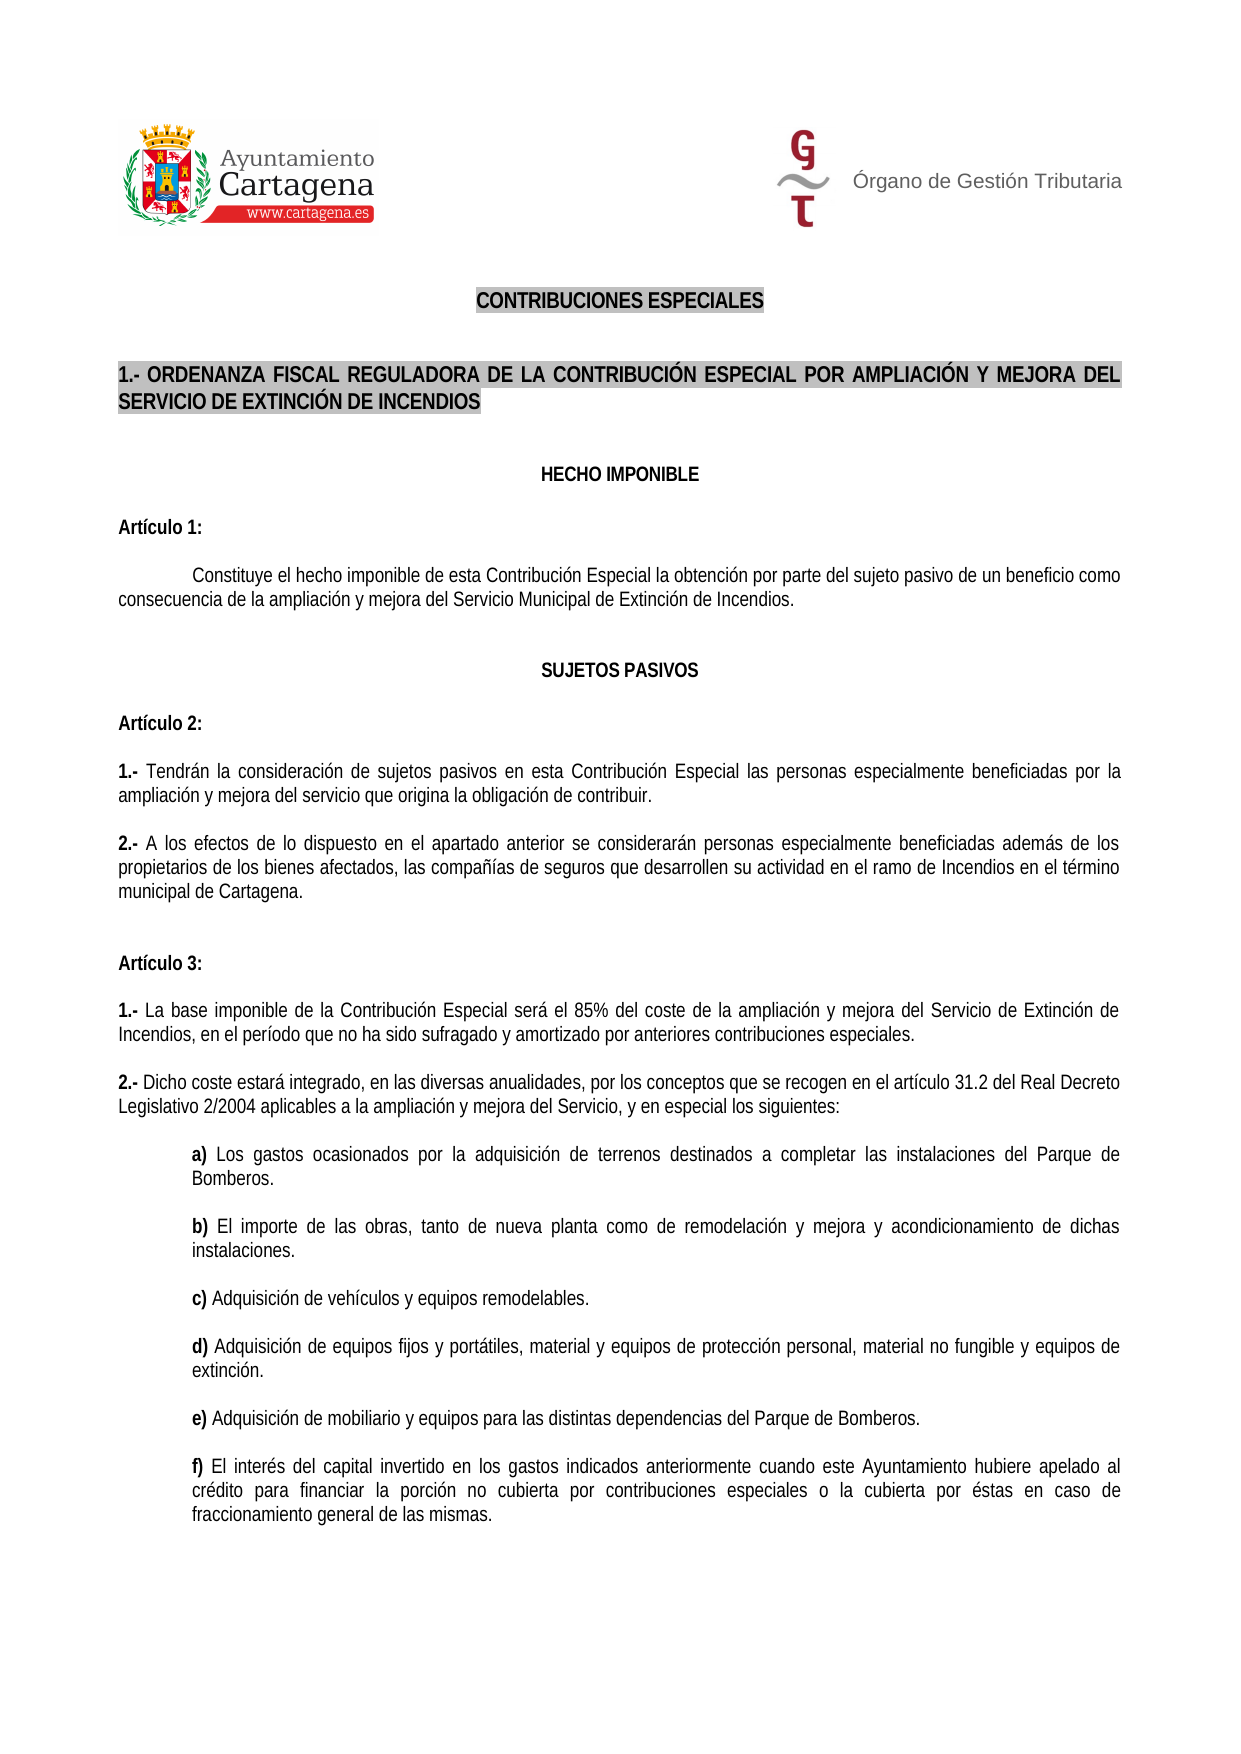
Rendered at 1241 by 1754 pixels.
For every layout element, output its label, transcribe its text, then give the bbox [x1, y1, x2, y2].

subtitle SUJETOS PASIVOS [118, 658, 1122, 682]
text c) Adquisición de vehículos y equipos remodelables. [118, 1286, 1122, 1310]
text f) El interés del capital invertido en los gastos indicados anteriormente cuando este Ayuntamiento hubiere apelado al crédito para financiar la porción no cubierta por contribuciones especiales o la cubierta por éstas en caso de fraccionamiento general de las mismas. [192, 1454, 1122, 1526]
text d) Adquisición de equipos fijos y portátiles, material y equipos de protección personal, material no fungible y equipos de extinción. [192, 1334, 1122, 1382]
text b) El importe de las obras, tanto de nueva planta como de remodelación y mejora y acondicionamiento de dichas instalaciones. [192, 1214, 1122, 1262]
text CONTRIBUCIONES ESPECIALES [118, 287, 1122, 313]
text 2.- A los efectos de lo dispuesto en el apartado anterior se considerarán personas especialmente beneficiadas además de los propietarios de los bienes afectados, las compañías de seguros que desarrollen su actividad en el ramo de Incendios en el término municipal de Cartagena. [118, 831, 1122, 903]
text 1.- ORDENANZA FISCAL REGULADORA DE LA CONTRIBUCIÓN ESPECIAL POR AMPLIACIÓN Y MEJORA DEL SERVICIO DE EXTINCIÓN DE INCENDIOS [118, 361, 1122, 414]
text Artículo 3: [118, 951, 1122, 974]
text Artículo 1: [118, 514, 1122, 538]
text Constituye el hecho imponible de esta Contribución Especial la obtención por parte del sujeto pasivo de un beneficio como consecuencia de la ampliación y mejora del Servicio Municipal de Extinción de Incendios. [118, 562, 1122, 610]
text a) Los gastos ocasionados por la adquisición de terrenos destinados a completar las instalaciones del Parque de Bomberos. [192, 1142, 1122, 1190]
subtitle HECHO IMPONIBLE [118, 462, 1122, 486]
text 2.- Dicho coste estará integrado, en las diversas anualidades, por los conceptos que se recogen en el artículo 31.2 del Real Decreto Legislativo 2/2004 aplicables a la ampliación y mejora del Servicio, y en especial los siguientes: [118, 1070, 1122, 1118]
text e) Adquisición de mobiliario y equipos para las distintas dependencias del Parque de Bomberos. [192, 1406, 1122, 1430]
text 1.- Tendrán la consideración de sujetos pasivos en esta Contribución Especial las personas especialmente beneficiadas por la ampliación y mejora del servicio que origina la obligación de contribuir. [118, 759, 1122, 807]
text Artículo 2: [118, 711, 1122, 735]
text 1.- La base imponible de la Contribución Especial será el 85% del coste de la ampliación y mejora del Servicio de Extinción de Incendios, en el período que no ha sido sufragado y amortizado por anteriores contribuciones especiales. [118, 998, 1122, 1046]
picture [117, 119, 379, 236]
